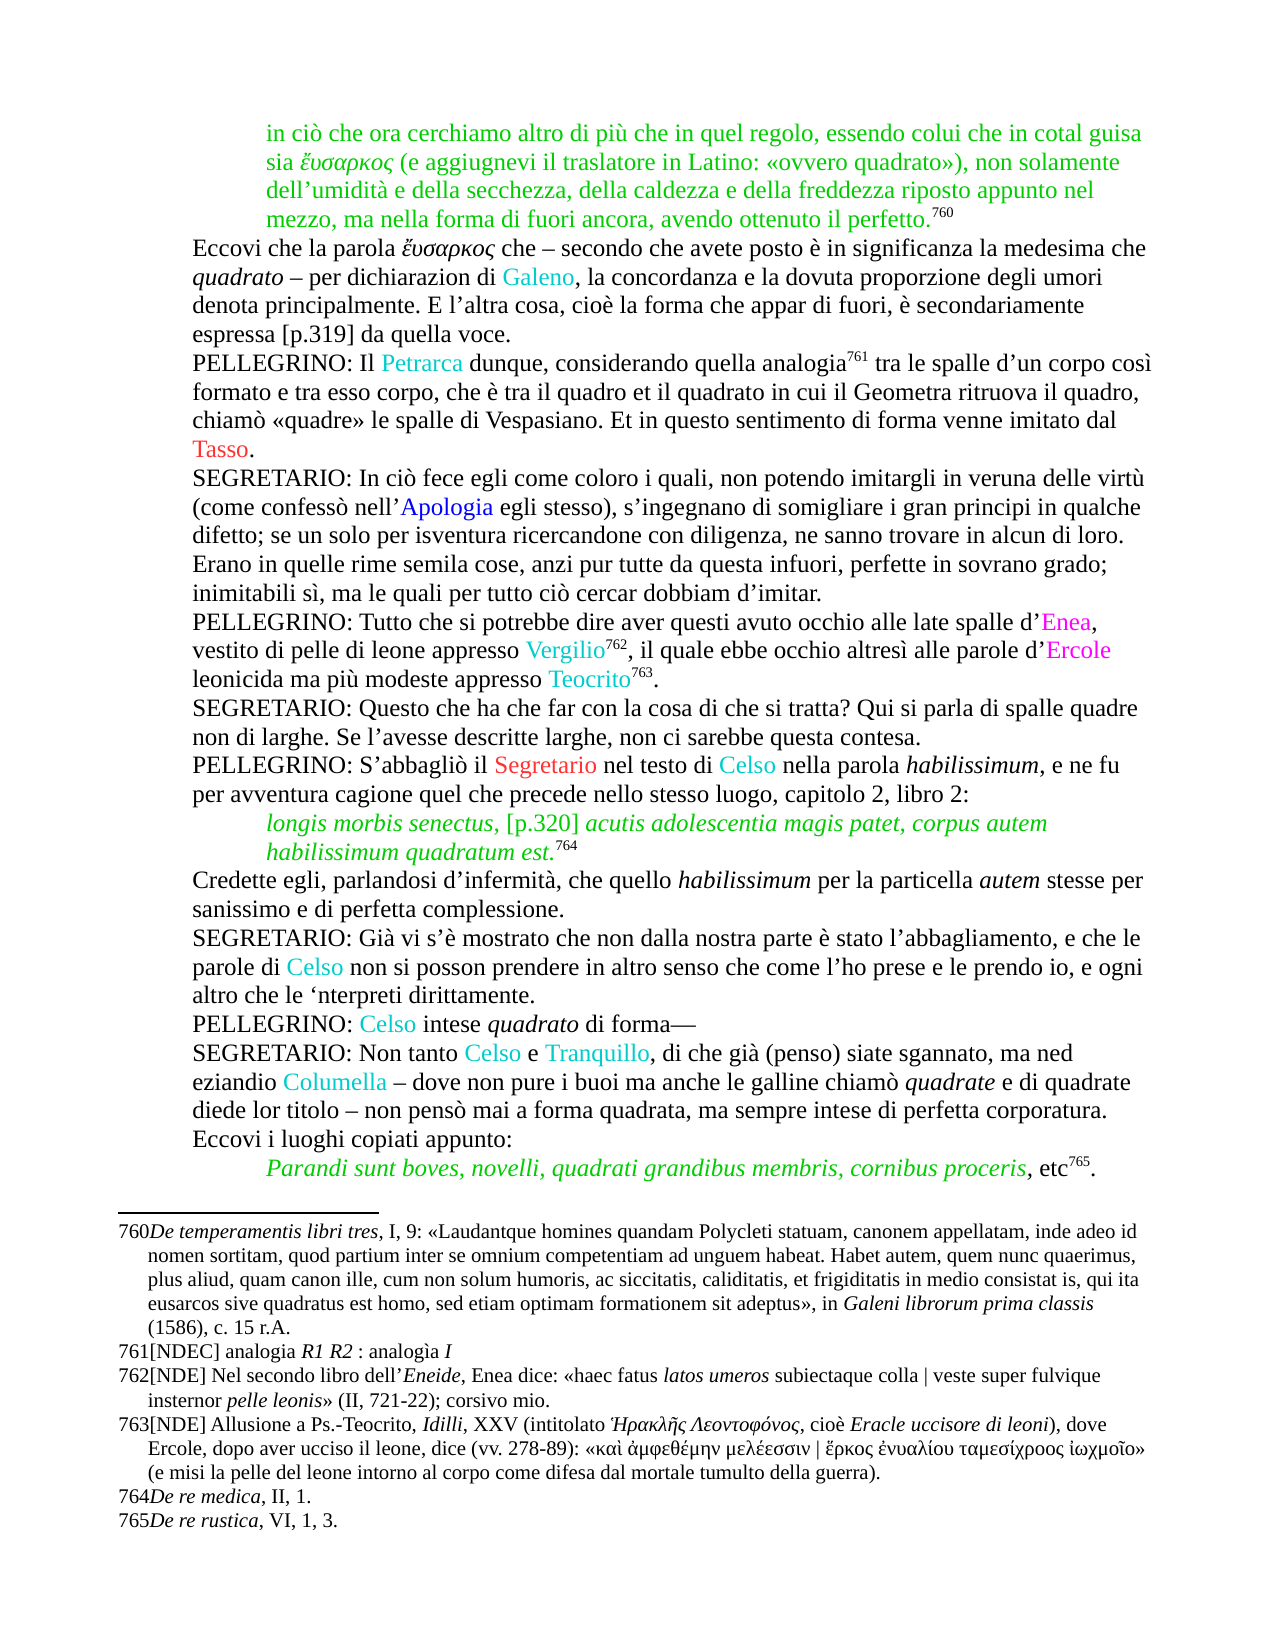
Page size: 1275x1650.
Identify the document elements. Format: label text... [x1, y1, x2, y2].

text De re medica, II, 1. [118, 1484, 1157, 1508]
text in ciò che ora cerchiamo altro di più che in quel regolo, essendo colui che in cotal guisa sia ἔυσαρκος (e aggiugnevi il traslatore in Latino: «ovvero quadrato»), non solamente dell’umidità e della secchezza, della caldezza e della freddezza riposto appunto nel mezzo, ma nella forma di fuori ancora, avendo ottenuto il perfetto. [266, 118, 1157, 233]
text longis morbis senectus, [p.320] acutis adolescentia magis patet, corpus autem habilissimum quadratum est. [266, 808, 1157, 866]
text PELLEGRINO: Celso intese quadrato di forma— [192, 1009, 1157, 1038]
text De temperamentis libri tres, I, 9: «Laudantque homines quandam Polycleti statuam, canonem appellatam, inde adeo id nomen sortitam, quod partium inter se omnium competentiam ad unguem habeat. Habet autem, quem nunc quaerimus, plus aliud, quam canon ille, cum non solum humoris, ac siccitatis, caliditatis, et frigiditatis in medio consistat is, qui ita eusarcos sive quadratus est homo, sed etiam optimam formationem sit adeptus», in Galeni librorum prima classis (1586), c. 15 r.A. [118, 1219, 1157, 1339]
text [NDE] Allusione a Ps.-Teocrito, Idilli, XXV (intitolato Ἡρακλῆς Λεοντοφόνος, cioè Eracle uccisore di leoni), dove Ercole, dopo aver ucciso il leone, dice (vv. 278-89): «καὶ ἀμφεθέμην μελέεσσιν | ἕρκος ἐνυαλίου ταμεσίχροος ἰωχμοῖο» (e misi la pelle del leone intorno al corpo come difesa dal mortale tumulto della guerra). [118, 1412, 1157, 1484]
text PELLEGRINO: S’abbagliò il Segretario nel testo di Celso nella parola habilissimum, e ne fu per avventura cagione quel che precede nello stesso luogo, capitolo 2, libro 2: [192, 751, 1157, 808]
text SEGRETARIO: In ciò fece egli come coloro i quali, non potendo imitargli in veruna delle virtù (come confessò nell’Apologia egli stesso), s’ingegnano di somigliare i gran principi in qualche difetto; se un solo per isventura ricercandone con diligenza, ne sanno trovare in alcun di loro. Erano in quelle rime semila cose, anzi pur tutte da questa infuori, perfette in sovrano grado; inimitabili sì, ma le quali per tutto ciò cercar dobbiam d’imitar. [192, 463, 1157, 607]
text Parandi sunt boves, novelli, quadrati grandibus membris, cornibus proceris, etc. [192, 1153, 1157, 1182]
text [NDEC] analogia R1 R2 : analogìa I [118, 1339, 1157, 1363]
text De re rustica, VI, 1, 3. [118, 1508, 1157, 1532]
text Eccovi che la parola ἔυσαρκος che – secondo che avete posto è in significanza la medesima che quadrato – per dichiarazion di Galeno, la concordanza e la dovuta proporzione degli umori denota principalmente. E l’altra cosa, cioè la forma che appar di fuori, è secondariamente espressa [p.319] da quella voce. [192, 233, 1157, 348]
text [NDE] Nel secondo libro dell’Eneide, Enea dice: «haec fatus latos umeros subiectaque colla | veste super fulvique insternor pelle leonis» (II, 721-22); corsivo mio. [118, 1363, 1157, 1412]
text SEGRETARIO: Questo che ha che far con la cosa di che si tratta? Qui si parla di spalle quadre non di larghe. Se l’avesse descritte larghe, non ci sarebbe questa contesa. [192, 693, 1157, 751]
text Credette egli, parlandosi d’infermità, che quello habilissimum per la particella autem stesse per sanissimo e di perfetta complessione. [192, 866, 1157, 923]
text SEGRETARIO: Già vi s’è mostrato che non dalla nostra parte è stato l’abbagliamento, e che le parole di Celso non si posson prendere in altro senso che come l’ho prese e le prendo io, e ogni altro che le ‘nterpreti dirittamente. [192, 923, 1157, 1009]
text PELLEGRINO: Il Petrarca dunque, considerando quella analogia tra le spalle d’un corpo così formato e tra esso corpo, che è tra il quadro et il quadrato in cui il Geometra ritruova il quadro, chiamò «quadre» le spalle di Vespasiano. Et in questo sentimento di forma venne imitato dal Tasso. [192, 348, 1157, 463]
text SEGRETARIO: Non tanto Celso e Tranquillo, di che già (penso) siate sgannato, ma ned eziandio Columella – dove non pure i buoi ma anche le galline chiamò quadrate e di quadrate diede lor titolo – non pensò mai a forma quadrata, ma sempre intese di perfetta corporatura. Eccovi i luoghi copiati appunto: [192, 1038, 1157, 1153]
text PELLEGRINO: Tutto che si potrebbe dire aver questi avuto occhio alle late spalle d’Enea, vestito di pelle di leone appresso Vergilio, il quale ebbe occhio altresì alle parole d’Ercole leonicida ma più modeste appresso Teocrito. [192, 607, 1157, 693]
